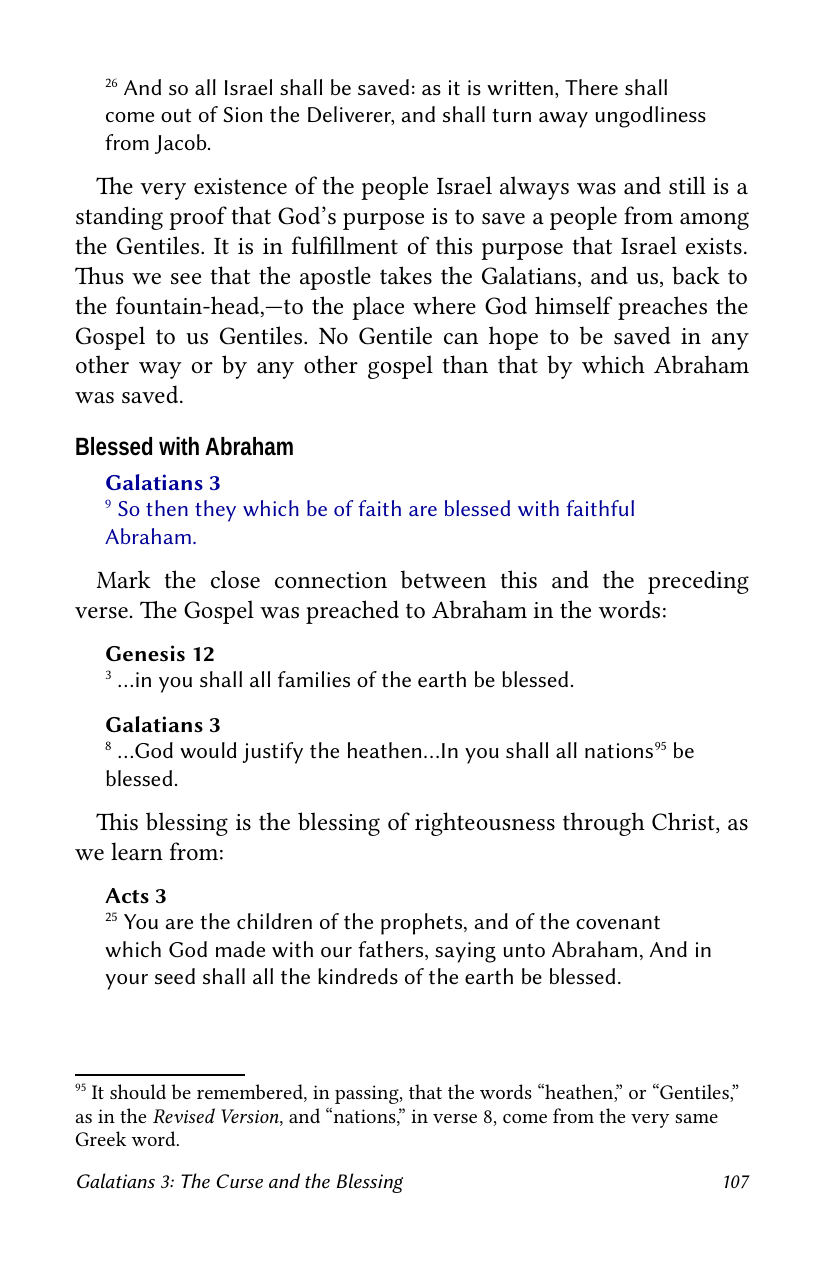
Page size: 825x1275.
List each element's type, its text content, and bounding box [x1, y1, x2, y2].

text Galatians 3 [105, 470, 750, 496]
text Acts 3 [105, 883, 750, 909]
text It should be remembered, in passing, that the words “heathen,” or “Gentiles,” as in the Revised Version, and “nations,” in verse 8, come from the very same Greek word. [75, 1081, 750, 1152]
text 26 And so all Israel shall be saved: as it is written, There shall come out of Sion the Deliverer, and shall turn away ungodliness from Jacob. [105, 75, 720, 156]
text 25 You are the children of the prophets, and of the covenant which God made with our fathers, saying unto Abraham, And in your seed shall all the kindreds of the earth be blessed. [105, 909, 720, 990]
text Genesis 12 [105, 641, 750, 667]
text Galatians 3 [105, 712, 750, 738]
text Mark the close connection between this and the preceding verse. The Gospel was preached to Abraham in the words: [75, 566, 750, 624]
text This blessing is the blessing of righteousness through Christ, as we learn from: [75, 808, 750, 867]
text The very existence of the people Israel always was and still is a standing proof that God’s purpose is to save a people from among the Gentiles. It is in fulfillment of this purpose that Israel exists. Thus we see that the apostle takes the Galatians, and us, back to the fountain-head,—to the place where God himself preaches the Gospel to us Gentiles. No Gentile can hope to be saved in any other way or by any other gospel than that by which Abraham was saved. [75, 172, 750, 410]
text 8 ...God would justify the heathen...In you shall all nations be blessed. [105, 738, 720, 792]
subtitle Blessed with Abraham [75, 432, 750, 461]
text 3 ...in you shall all families of the earth be blessed. [105, 667, 720, 693]
text 9 So then they which be of faith are blessed with faithful Abraham. [105, 496, 720, 550]
